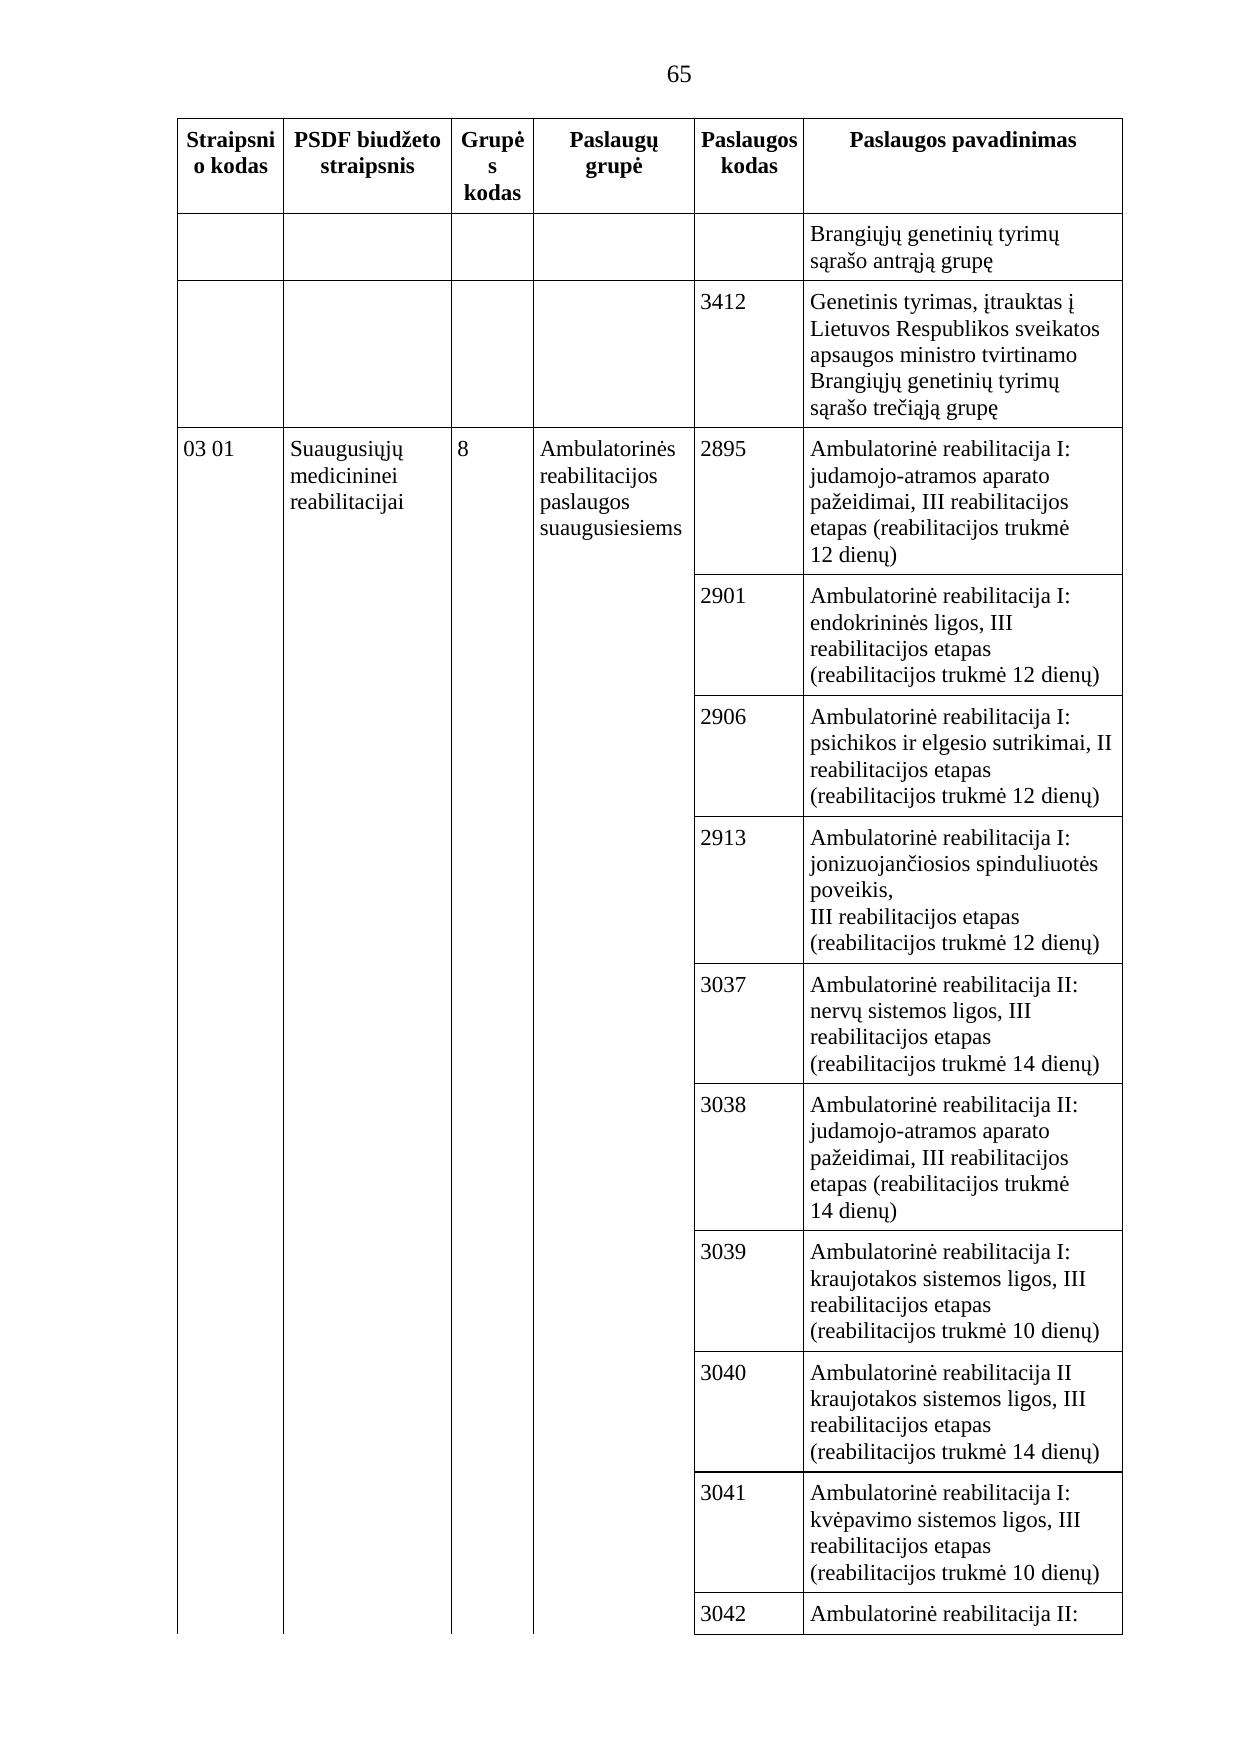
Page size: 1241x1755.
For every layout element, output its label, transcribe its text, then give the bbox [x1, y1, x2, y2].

table_cell [284, 816, 451, 962]
table_cell Suaugusiųjų medicininei reabilitacijai [284, 428, 451, 574]
table_cell [452, 695, 533, 816]
table_cell [534, 816, 694, 962]
table_cell [284, 1230, 451, 1351]
table_cell [534, 281, 694, 427]
table_cell Ambulatorinė reabilitacija II: nervų sistemos ligos, III reabilitacijos etapas (reabilitacijos trukmė 14 dienų) [804, 964, 1122, 1083]
table_cell [178, 695, 283, 816]
table_cell 3039 [695, 1231, 803, 1351]
table_cell 2913 [695, 817, 803, 962]
table_header Paslaugų grupė [534, 119, 694, 212]
table_cell [178, 1351, 283, 1471]
table_cell Ambulatorinė reabilitacija I: kraujotakos sistemos ligos, III reabilitacijos etapas (reabilitacijos trukmė 10 dienų) [804, 1231, 1122, 1351]
table_cell [284, 574, 451, 695]
table_cell [452, 816, 533, 962]
table_cell 03 01 [178, 428, 283, 574]
table_cell [452, 1351, 533, 1471]
table_cell 3042 [695, 1593, 803, 1633]
table_header Paslaugos pavadinimas [804, 119, 1122, 212]
table_cell 3038 [695, 1084, 803, 1230]
table_cell [284, 695, 451, 816]
table_cell [178, 574, 283, 695]
table_cell [534, 574, 694, 695]
table_cell [178, 1230, 283, 1351]
table_header Grupės kodas [452, 119, 533, 212]
table_cell [695, 214, 803, 280]
table_cell Genetinis tyrimas, įtrauktas į Lietuvos Respublikos sveikatos apsaugos ministro tvirtinamo Brangiųjų genetinių tyrimų sąrašo trečiąją grupę [804, 281, 1122, 427]
table_cell [452, 1230, 533, 1351]
table_cell [452, 1083, 533, 1230]
table_cell Ambulatorinė reabilitacija I: jonizuojančiosios spinduliuotės poveikis, III reabilitacijos etapas (reabilitacijos trukmė 12 dienų) [804, 817, 1122, 962]
table_header Straipsnio kodas [178, 119, 283, 212]
table_cell Ambulatorinė reabilitacija I: kvėpavimo sistemos ligos, III reabilitacijos etapas (reabilitacijos trukmė 10 dienų) [804, 1473, 1122, 1592]
table_cell [534, 963, 694, 1083]
table_cell 3037 [695, 964, 803, 1083]
table_cell 3412 [695, 281, 803, 427]
table_cell Ambulatorinė reabilitacija I: judamojo-atramos aparato pažeidimai, III reabilitacijos etapas (reabilitacijos trukmė 12 dienų) [804, 428, 1122, 574]
table_cell 2895 [695, 428, 803, 574]
table_cell [178, 281, 283, 427]
table_cell [284, 963, 451, 1083]
table_cell [534, 1592, 694, 1633]
table_cell [534, 214, 694, 280]
table_cell [284, 214, 451, 280]
table_cell [452, 963, 533, 1083]
table_cell [452, 574, 533, 695]
table_cell [534, 1083, 694, 1230]
table_cell [284, 281, 451, 427]
table_cell 3041 [695, 1473, 803, 1592]
table_cell [178, 1083, 283, 1230]
table_cell [534, 1471, 694, 1592]
table_cell [178, 214, 283, 280]
table_header PSDF biudžeto straipsnis [284, 119, 451, 212]
table_cell [284, 1351, 451, 1471]
table_cell [284, 1083, 451, 1230]
table_cell [284, 1471, 451, 1592]
table_cell Ambulatorinės reabilitacijos paslaugos suaugusiesiems [534, 428, 694, 574]
table_cell [178, 963, 283, 1083]
table_cell [452, 214, 533, 280]
table_cell [178, 816, 283, 962]
table_cell [534, 1351, 694, 1471]
table_cell 8 [452, 428, 533, 574]
table_cell [178, 1592, 283, 1633]
table_cell [452, 1471, 533, 1592]
table_cell Ambulatorinė reabilitacija I: endokrininės ligos, III reabilitacijos etapas (reabilitacijos trukmė 12 dienų) [804, 575, 1122, 695]
table_cell [284, 1592, 451, 1633]
table_cell [534, 695, 694, 816]
table_cell 2901 [695, 575, 803, 695]
table_cell Ambulatorinė reabilitacija I: psichikos ir elgesio sutrikimai, II reabilitacijos etapas (reabilitacijos trukmė 12 dienų) [804, 696, 1122, 816]
table_cell Ambulatorinė reabilitacija II: [804, 1593, 1122, 1633]
table_header Paslaugos kodas [695, 119, 803, 212]
table_cell 3040 [695, 1352, 803, 1471]
table_cell [178, 1471, 283, 1592]
table_cell Ambulatorinė reabilitacija II kraujotakos sistemos ligos, III reabilitacijos etapas (reabilitacijos trukmė 14 dienų) [804, 1352, 1122, 1471]
table_cell Brangiųjų genetinių tyrimų sąrašo antrąją grupę [804, 214, 1122, 280]
table_cell Ambulatorinė reabilitacija II: judamojo-atramos aparato pažeidimai, III reabilitacijos etapas (reabilitacijos trukmė 14 dienų) [804, 1084, 1122, 1230]
table_cell [452, 1592, 533, 1633]
table_cell 2906 [695, 696, 803, 816]
table_cell [452, 281, 533, 427]
table_cell [534, 1230, 694, 1351]
